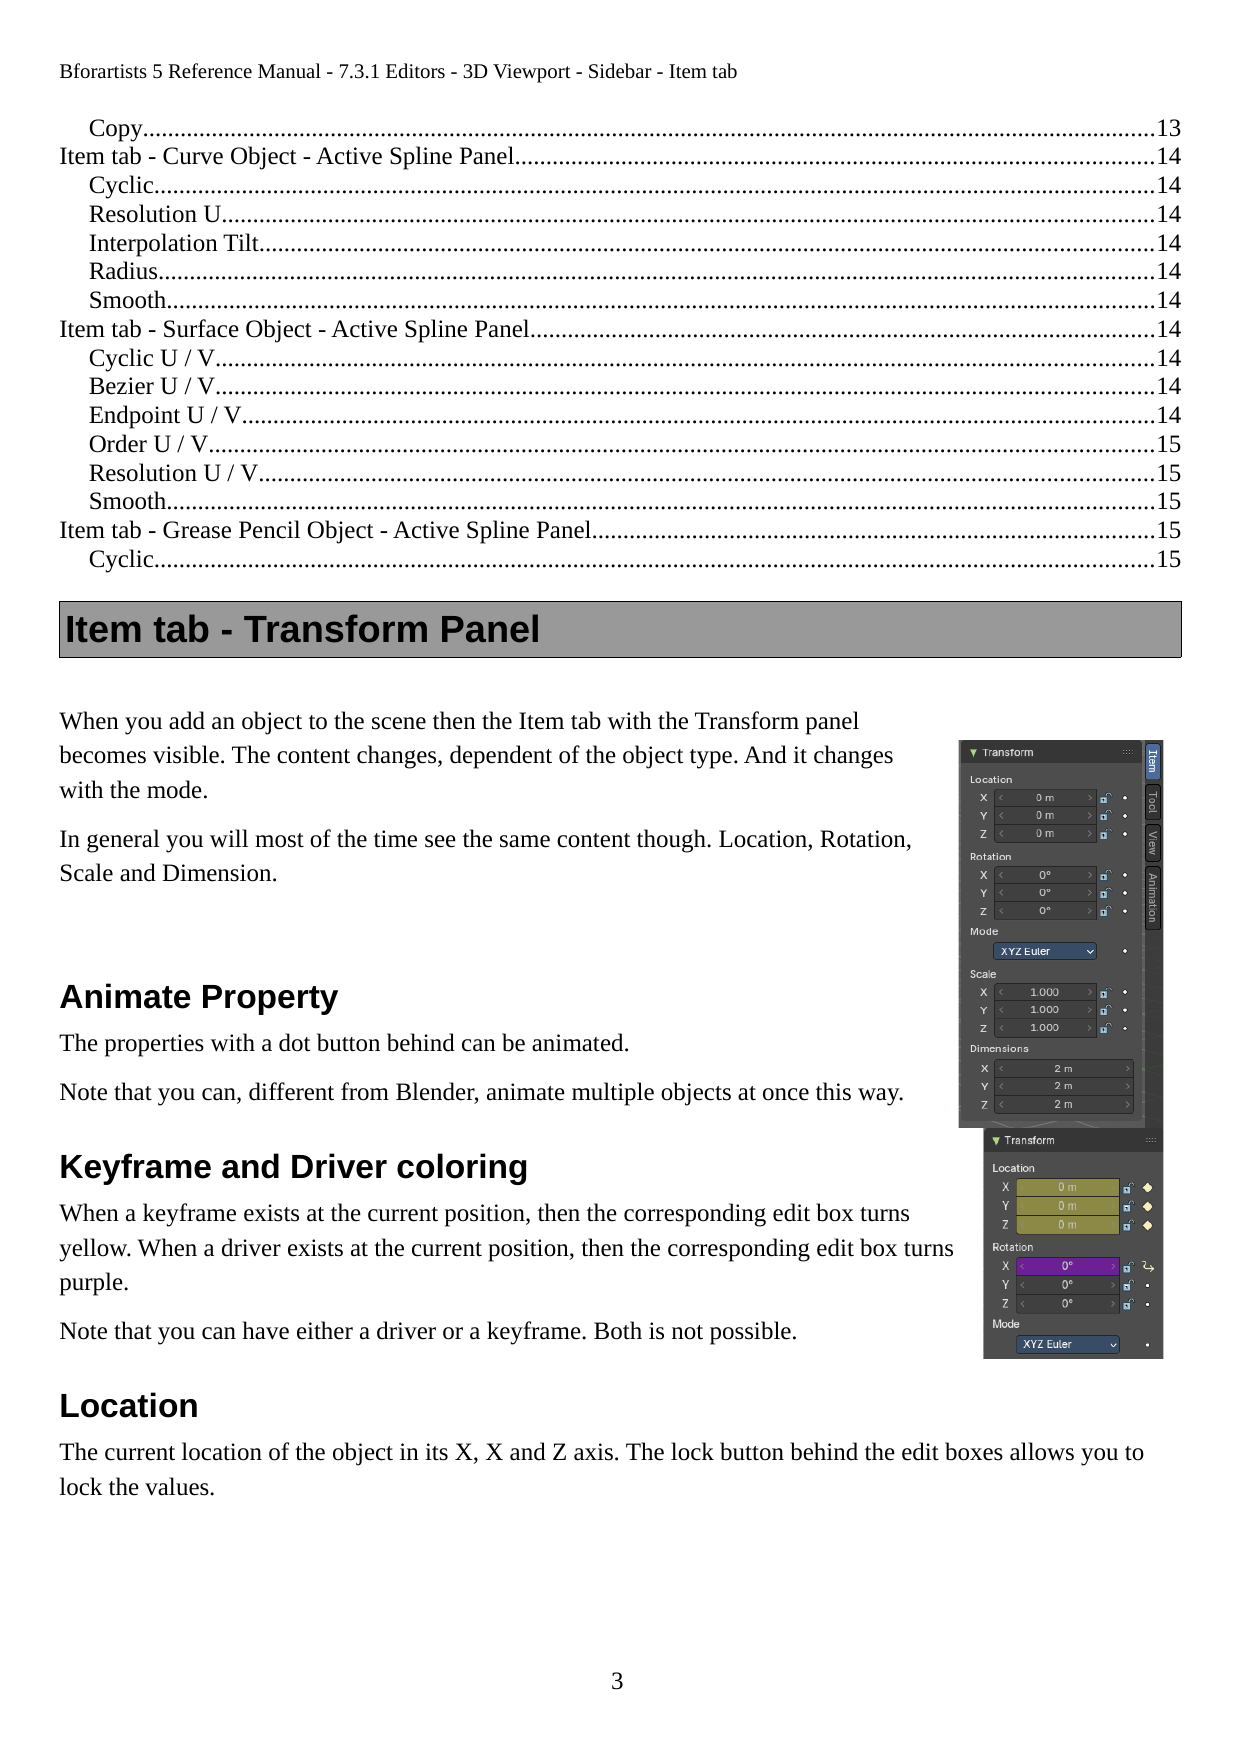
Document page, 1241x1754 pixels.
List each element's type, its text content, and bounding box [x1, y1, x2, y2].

text The properties with a dot button behind can be animated. [59, 1028, 958, 1057]
text The current location of the object in its X, X and Z axis. The lock button behind the edit boxes allows you to lock the values. [59, 1437, 1181, 1501]
text Radius 14 [88, 256, 1181, 285]
subtitle Keyframe and Driver coloring [59, 1147, 983, 1186]
text Smooth 14 [88, 285, 1181, 314]
text Item tab - Surface Object - Active Spline Panel 14 [59, 314, 1181, 343]
text Cyclic 14 [88, 170, 1181, 199]
picture [958, 740, 1164, 1359]
table_header Item tab - Transform Panel [60, 602, 1181, 657]
text Note that you can have either a driver or a keyframe. Both is not possible. [59, 1316, 983, 1345]
text Resolution U / V 15 [88, 458, 1181, 486]
text Item tab - Grease Pencil Object - Active Spline Panel 15 [59, 515, 1181, 544]
subtitle Location [59, 1386, 1181, 1425]
text Copy 13 [88, 113, 1181, 141]
text When you add an object to the scene then the Item tab with the Transform panel becomes visible. The content changes, dependent of the object type. And it changes with the mode. [59, 706, 1181, 803]
subtitle [1164, 1147, 1181, 1186]
text Endpoint U / V 14 [88, 400, 1181, 429]
text Interpolation Tilt 14 [88, 228, 1181, 256]
text When a keyframe exists at the current position, then the corresponding edit box turns yellow. When a driver exists at the current position, then the corresponding edit box turns purple. [59, 1198, 983, 1296]
subtitle Animate Property [59, 977, 958, 1016]
text Resolution U 14 [88, 199, 1181, 228]
text In general you will most of the time see the same content though. Location, Rotation, Scale and Dimension. [59, 824, 958, 887]
text Cyclic 15 [88, 544, 1181, 573]
text Cyclic U / V 14 [88, 343, 1181, 371]
text Smooth 15 [88, 486, 1181, 515]
text Item tab - Curve Object - Active Spline Panel 14 [59, 141, 1181, 170]
subtitle [1164, 977, 1181, 1016]
text Bezier U / V 14 [88, 371, 1181, 400]
text Order U / V 15 [88, 429, 1181, 458]
text Note that you can, different from Blender, animate multiple objects at once this way. [59, 1077, 958, 1106]
